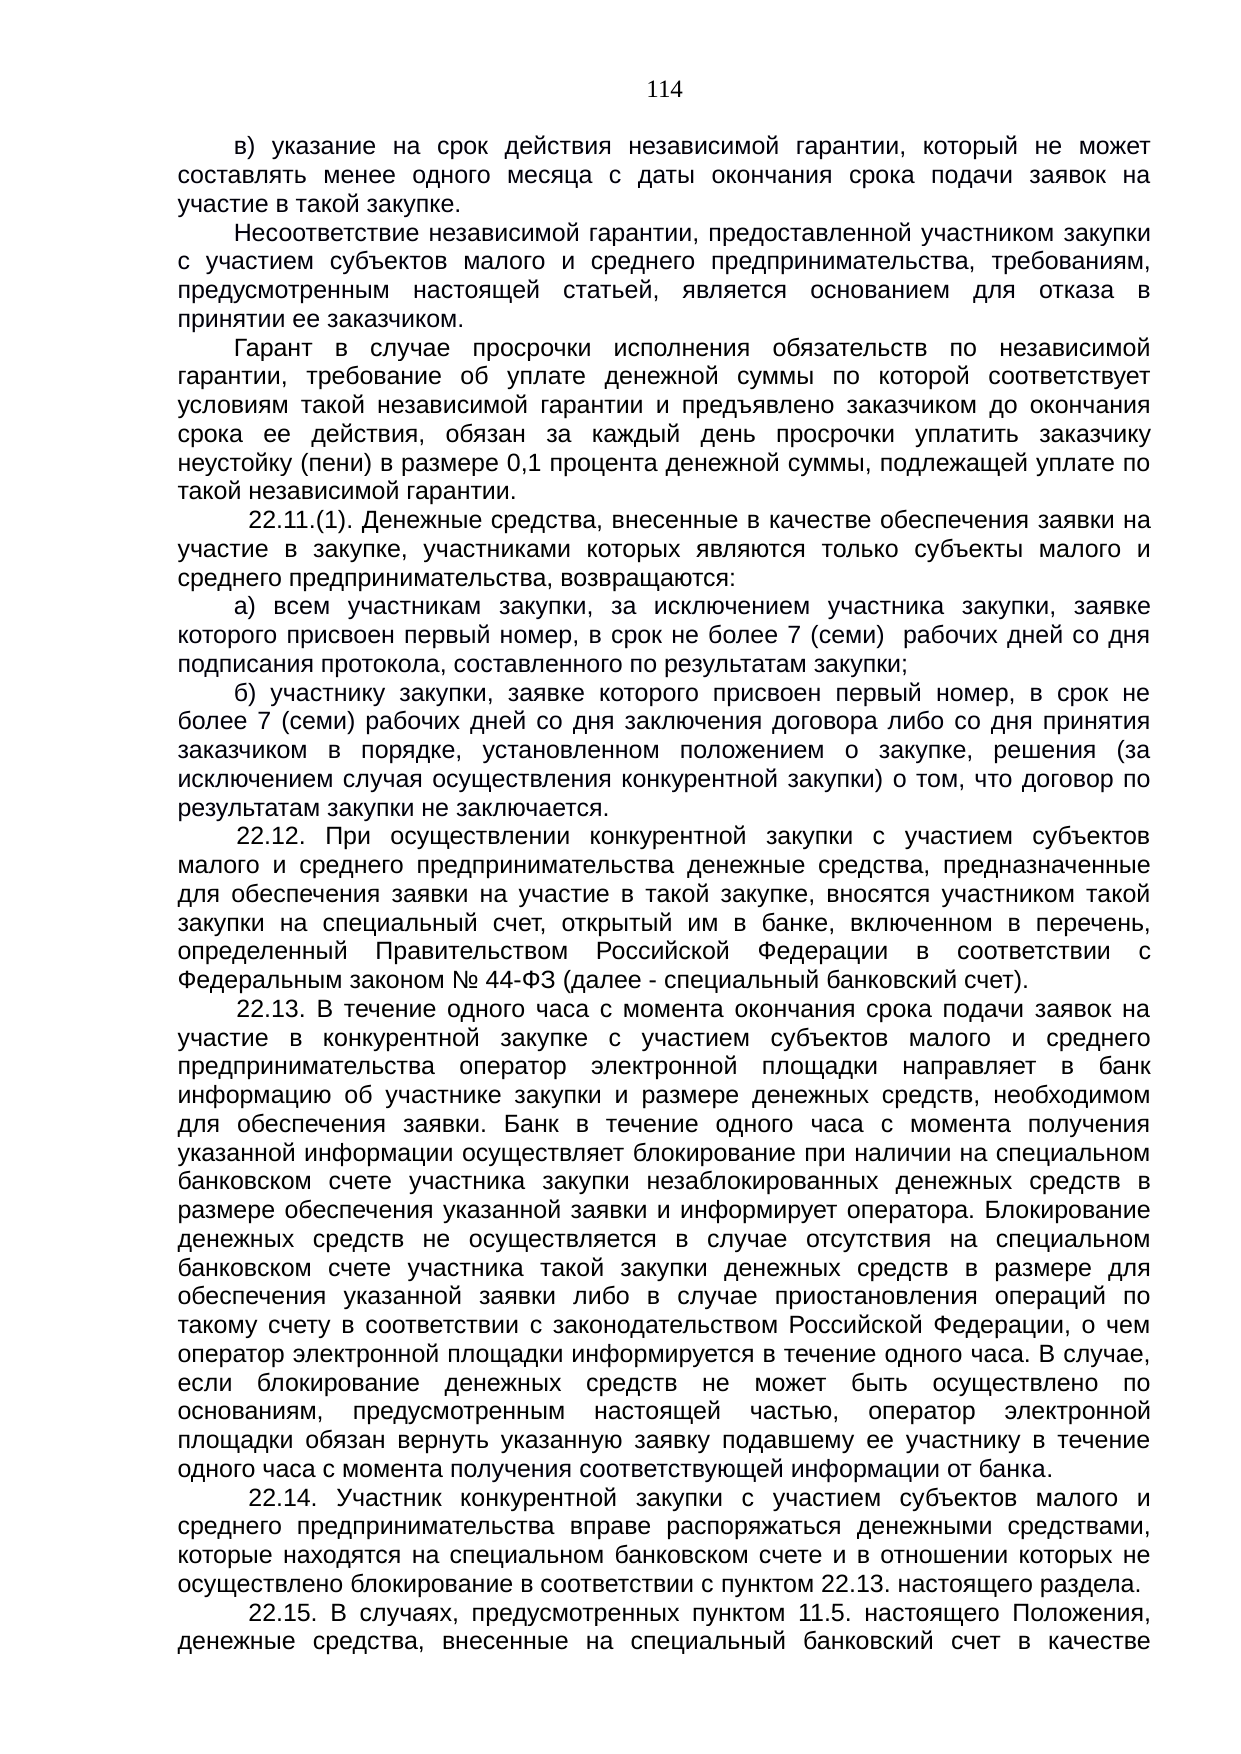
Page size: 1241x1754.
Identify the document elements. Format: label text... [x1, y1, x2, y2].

text 22.15. В случаях, предусмотренных пунктом 11.5. настоящего Положения, денежные средства, внесенные на специальный банковский счет в качестве [177, 1597, 1152, 1655]
text 22.14. Участник конкурентной закупки с участием субъектов малого и среднего предпринимательства вправе распоряжаться денежными средствами, которые находятся на специальном банковском счете и в отношении которых не осуществлено блокирование в соответствии с пунктом 22.13. настоящего раздела. [177, 1482, 1152, 1597]
text 22.13. В течение одного часа с момента окончания срока подачи заявок на участие в конкурентной закупке с участием субъектов малого и среднего предпринимательства оператор электронной площадки направляет в банк информацию об участнике закупки и размере денежных средств, необходимом для обеспечения заявки. Банк в течение одного часа с момента получения указанной информации осуществляет блокирование при наличии на специальном банковском счете участника закупки незаблокированных денежных средств в размере обеспечения указанной заявки и информирует оператора. Блокирование денежных средств не осуществляется в случае отсутствия на специальном банковском счете участника такой закупки денежных средств в размере для обеспечения указанной заявки либо в случае приостановления операций по такому счету в соответствии с законодательством Российской Федерации, о чем оператор электронной площадки информируется в течение одного часа. В случае, если блокирование денежных средств не может быть осуществлено по основаниям, предусмотренным настоящей частью, оператор электронной площадки обязан вернуть указанную заявку подавшему ее участнику в течение одного часа с момента получения соответствующей информации от банка. [177, 994, 1152, 1482]
text в) указание на срок действия независимой гарантии, который не может составлять менее одного месяца с даты окончания срока подачи заявок на участие в такой закупке. [177, 131, 1152, 217]
text Несоответствие независимой гарантии, предоставленной участником закупки с участием субъектов малого и среднего предпринимательства, требованиям, предусмотренным настоящей статьей, является основанием для отказа в принятии ее заказчиком. [177, 217, 1152, 332]
text 22.11.(1). Денежные средства, внесенные в качестве обеспечения заявки на участие в закупке, участниками которых являются только субъекты малого и среднего предпринимательства, возвращаются: [177, 505, 1152, 591]
text 22.12. При осуществлении конкурентной закупки с участием субъектов малого и среднего предпринимательства денежные средства, предназначенные для обеспечения заявки на участие в такой закупке, вносятся участником такой закупки на специальный счет, открытый им в банке, включенном в перечень, определенный Правительством Российской Федерации в соответствии с Федеральным законом № 44-ФЗ (далее - специальный банковский счет). [177, 821, 1152, 994]
text Гарант в случае просрочки исполнения обязательств по независимой гарантии, требование об уплате денежной суммы по которой соответствует условиям такой независимой гарантии и предъявлено заказчиком до окончания срока ее действия, обязан за каждый день просрочки уплатить заказчику неустойку (пени) в размере 0,1 процента денежной суммы, подлежащей уплате по такой независимой гарантии. [177, 332, 1152, 505]
text а) всем участникам закупки, за исключением участника закупки, заявке которого присвоен первый номер, в срок не более 7 (семи) рабочих дней со дня подписания протокола, составленного по результатам закупки; [177, 591, 1152, 677]
text б) участнику закупки, заявке которого присвоен первый номер, в срок не более 7 (семи) рабочих дней со дня заключения договора либо со дня принятия заказчиком в порядке, установленном положением о закупке, решения (за исключением случая осуществления конкурентной закупки) о том, что договор по результатам закупки не заключается. [177, 677, 1152, 821]
